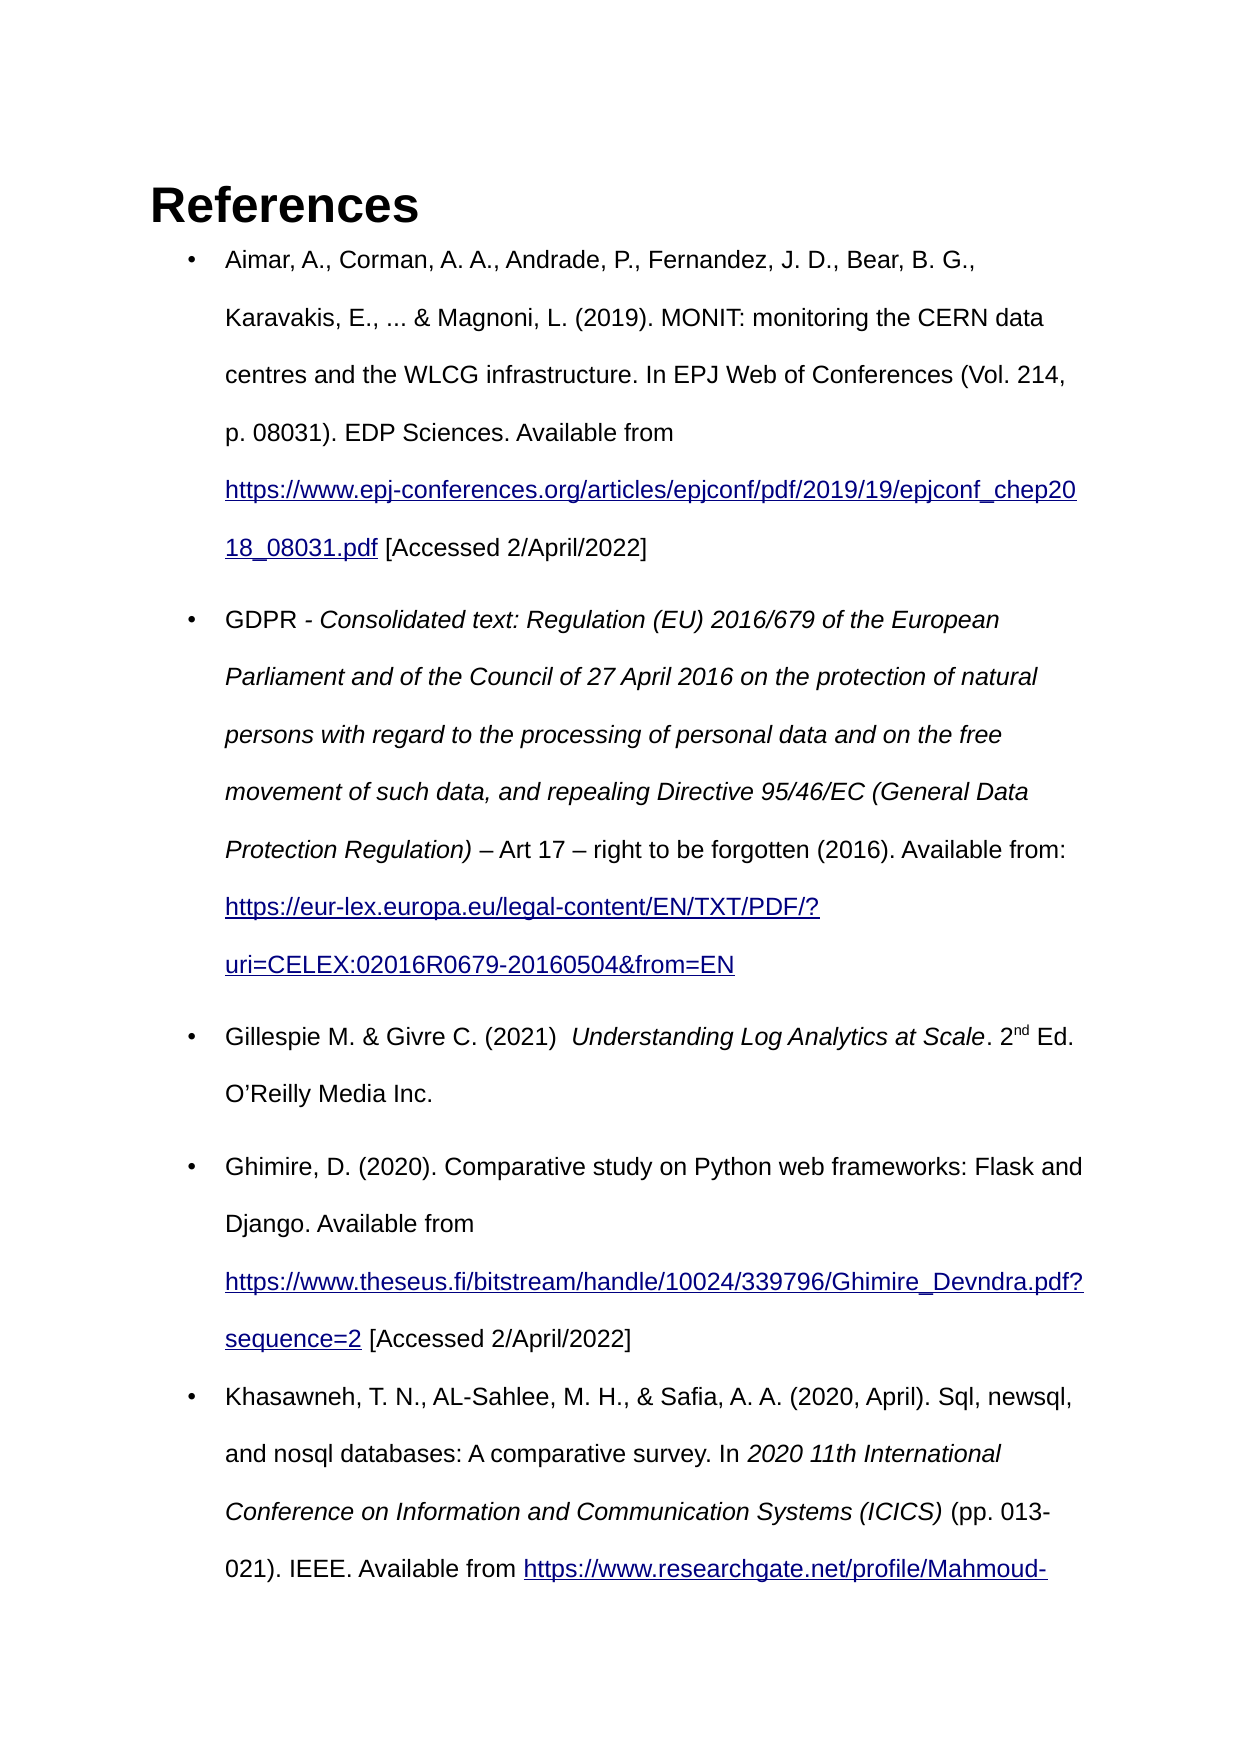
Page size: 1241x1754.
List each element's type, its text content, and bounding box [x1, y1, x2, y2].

subtitle References [150, 175, 1091, 232]
list GDPR - Consolidated text: Regulation (EU) 2016/679 of the European Parliament and of the Council of 27 April 2016 on the protection of natural persons with regard to the processing of personal data and on the free movement of such data, and repealing Directive 95/46/EC (General Data Protection Regulation) – Art 17 – right to be forgotten (2016). Available from: https://eur-lex.europa.eu/legal-content/EN/TXT/PDF/?uri=CELEX:02016R0679-20160504&from=EN [187, 605, 1091, 978]
list Aimar, A., Corman, A. A., Andrade, P., Fernandez, J. D., Bear, B. G., Karavakis, E., ... & Magnoni, L. (2019). MONIT: monitoring the CERN data centres and the WLCG infrastructure. In EPJ Web of Conferences (Vol. 214, p. 08031). EDP Sciences. Available from https://www.epj-conferences.org/articles/epjconf/pdf/2019/19/epjconf_chep2018_08031.pdf [Accessed 2/April/2022] [187, 245, 1091, 561]
list Khasawneh, T. N., AL-Sahlee, M. H., & Safia, A. A. (2020, April). Sql, newsql, and nosql databases: A comparative survey. In 2020 11th International Conference on Information and Communication Systems (ICICS) (pp. 013-021). IEEE. Available from https://www.researchgate.net/profile/Mahmoud- [187, 1382, 1091, 1583]
list Ghimire, D. (2020). Comparative study on Python web frameworks: Flask and Django. Available from https://www.theseus.fi/bitstream/handle/10024/339796/Ghimire_Devndra.pdf?sequence=2 [Accessed 2/April/2022] [187, 1152, 1091, 1353]
list Gillespie M. & Givre C. (2021) Understanding Log Analytics at Scale. 2nd Ed. O’Reilly Media Inc. [187, 1022, 1091, 1108]
